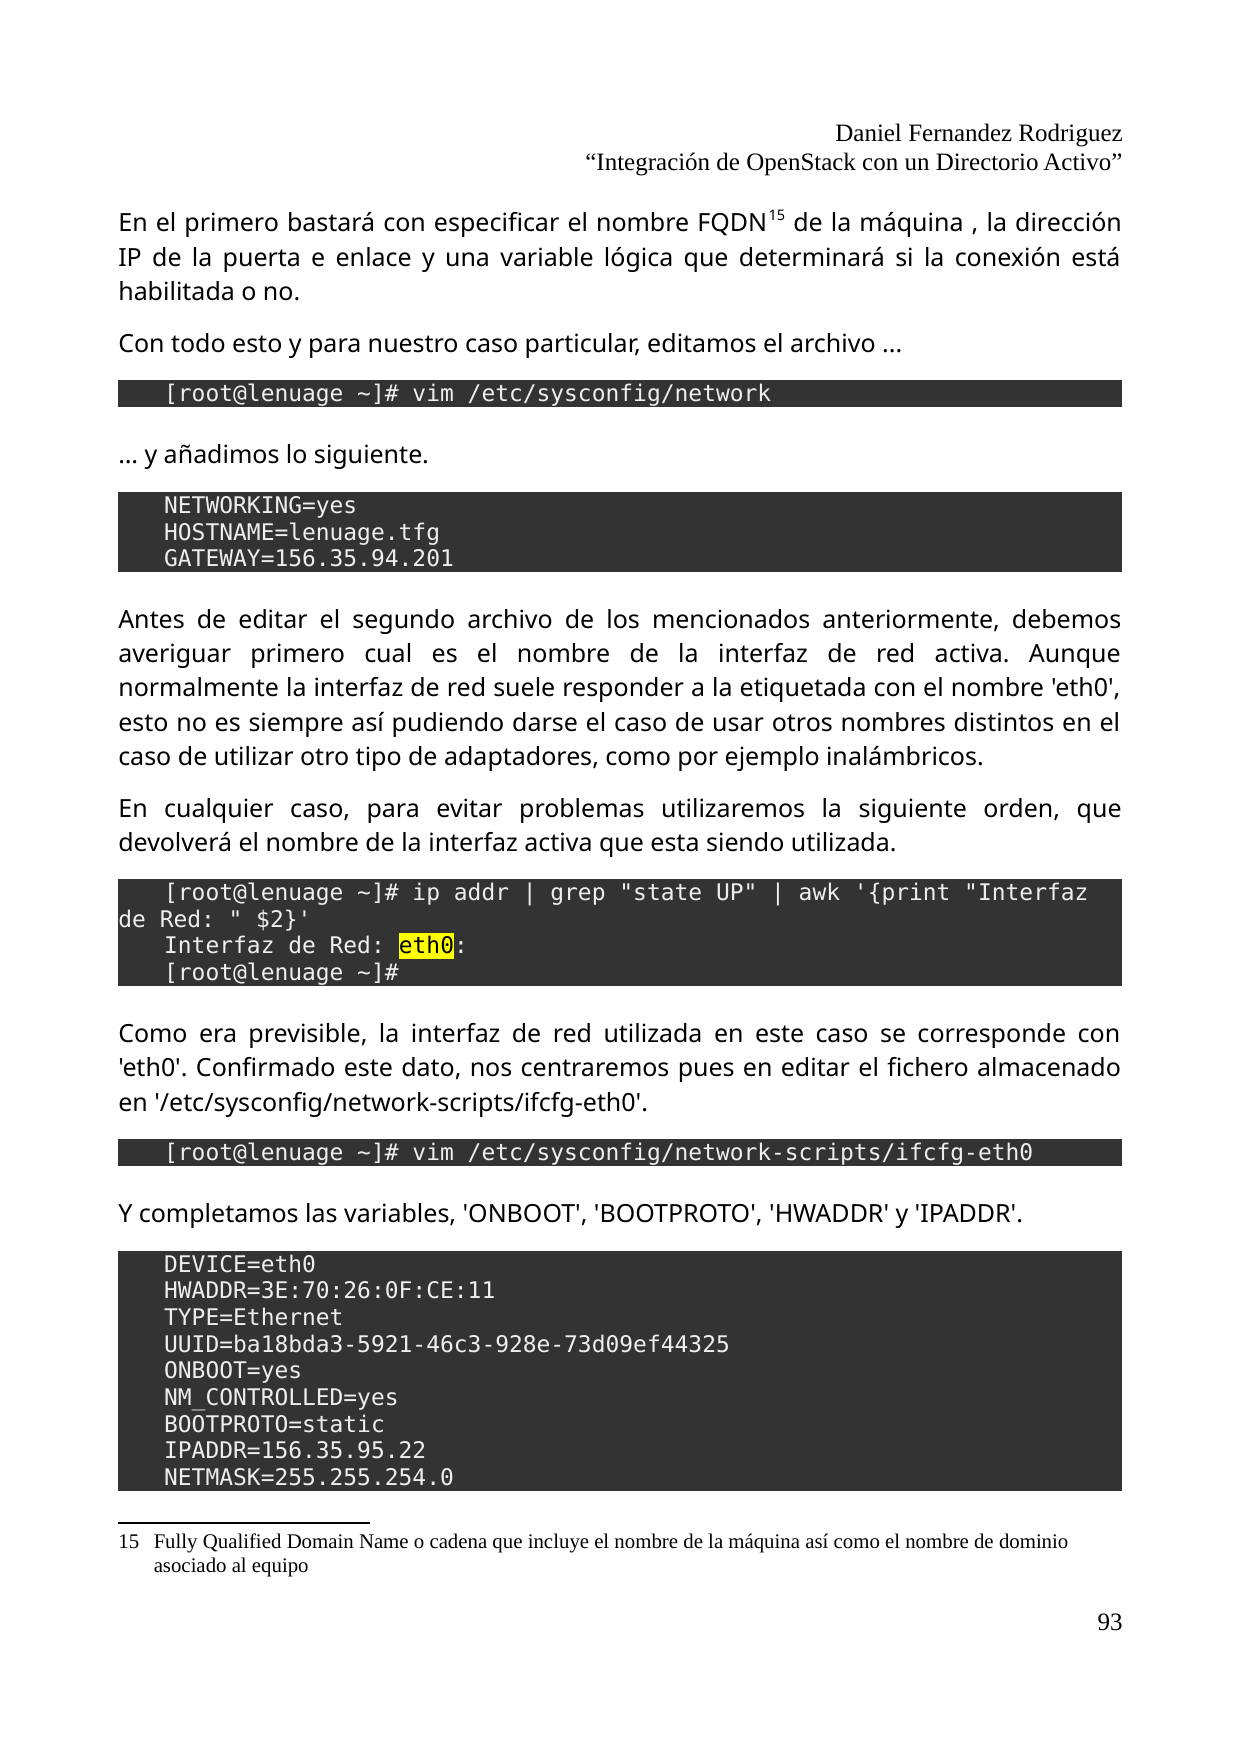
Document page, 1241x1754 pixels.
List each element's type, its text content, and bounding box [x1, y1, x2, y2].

text NETMASK=255.255.254.0 [118, 1464, 1122, 1491]
text HWADDR=3E:70:26:0F:CE:11 [118, 1277, 1122, 1304]
text BOOTPROTO=static [118, 1411, 1122, 1437]
text UUID=ba18bda3-5921-46c3-928e-73d09ef44325 [118, 1331, 1122, 1357]
text Interfaz de Red: eth0: [118, 933, 1122, 959]
text [root@lenuage ~]# vim /etc/sysconfig/network-scripts/ifcfg-eth0 [118, 1139, 1122, 1166]
text Antes de editar el segundo archivo de los mencionados anteriormente, debemos averiguar primero cual es el nombre de la interfaz de red activa. Aunque normalmente la interfaz de red suele responder a la etiquetada con el nombre 'eth0', esto no es siempre así pudiendo darse el caso de usar otros nombres distintos en el caso de utilizar otro tipo de adaptadores, como por ejemplo inalámbricos. [118, 602, 1122, 772]
text Como era previsible, la interfaz de red utilizada en este caso se corresponde con 'eth0'. Confirmado este dato, nos centraremos pues en editar el fichero almacenado en '/etc/sysconfig/network-scripts/ifcfg-eth0'. [118, 1016, 1122, 1118]
text [root@lenuage ~]# [118, 959, 1122, 986]
text NM_CONTROLLED=yes [118, 1384, 1122, 1411]
text [root@lenuage ~]# ip addr | grep "state UP" | awk '{print "Interfaz de Red: " $2}' [118, 879, 1122, 933]
text TYPE=Ethernet [118, 1304, 1122, 1331]
text Con todo esto y para nuestro caso particular, editamos el archivo ... [118, 325, 1122, 359]
text DEVICE=eth0 [118, 1251, 1122, 1277]
text GATEWAY=156.35.94.201 [118, 545, 1122, 572]
text … y añadimos lo siguiente. [118, 437, 1122, 471]
text HOSTNAME=lenuage.tfg [118, 519, 1122, 545]
text IPADDR=156.35.95.22 [118, 1437, 1122, 1464]
text Fully Qualified Domain Name o cadena que incluye el nombre de la máquina así como el nombre de dominio asociado al equipo [118, 1529, 1122, 1577]
text En cualquier caso, para evitar problemas utilizaremos la siguiente orden, que devolverá el nombre de la interfaz activa que esta siendo utilizada. [118, 790, 1122, 858]
text NETWORKING=yes [118, 492, 1122, 519]
text En el primero bastará con especificar el nombre FQDN de la máquina , la dirección IP de la puerta e enlace y una variable lógica que determinará si la conexión está habilitada o no. [118, 205, 1122, 307]
text ONBOOT=yes [118, 1357, 1122, 1384]
text [root@lenuage ~]# vim /etc/sysconfig/network [118, 380, 1122, 407]
text Y completamos las variables, 'ONBOOT', 'BOOTPROTO', 'HWADDR' y 'IPADDR'. [118, 1196, 1122, 1230]
